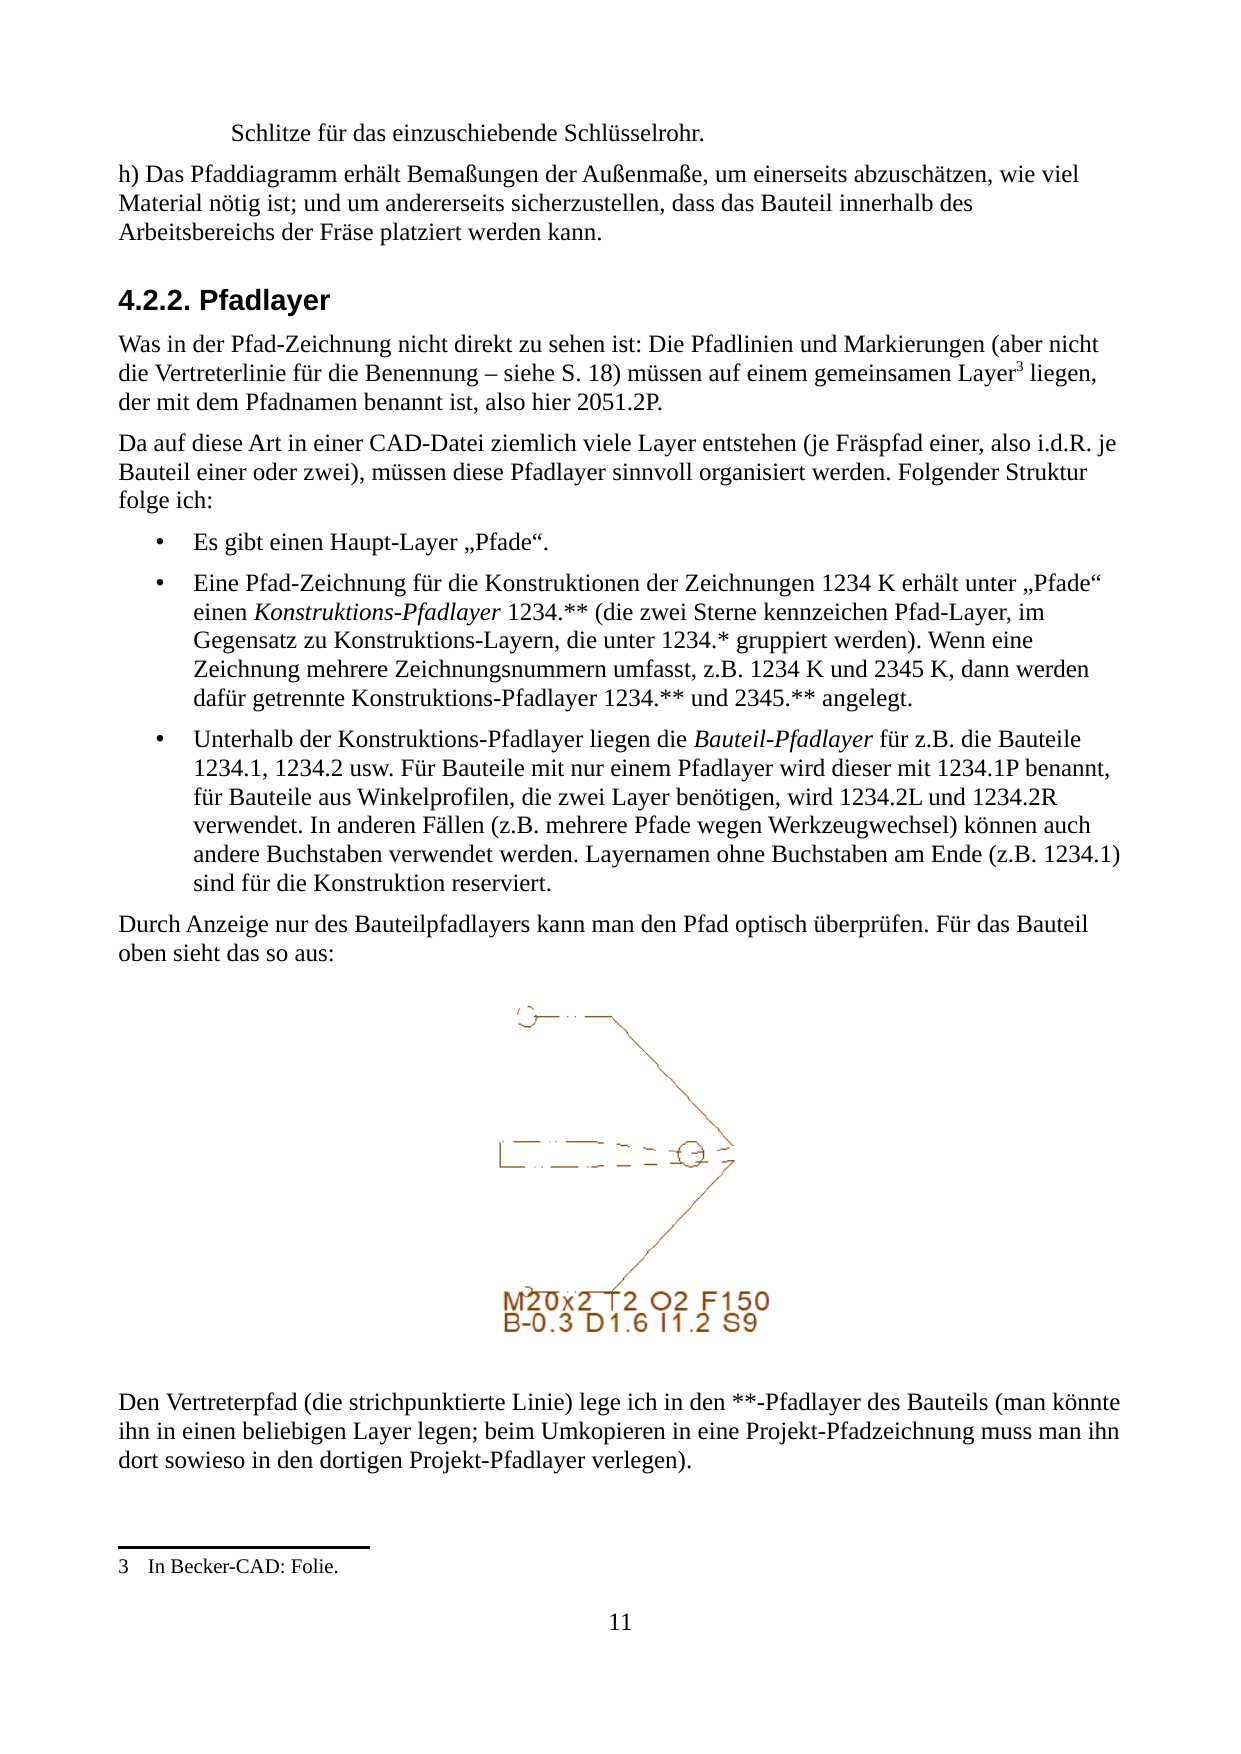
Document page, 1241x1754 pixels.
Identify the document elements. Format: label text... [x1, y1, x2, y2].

text Durch Anzeige nur des Bauteilpfadlayers kann man den Pfad optisch überprüfen. Für das Bauteil oben sieht das so aus: [118, 909, 1122, 967]
text Was in der Pfad-Zeichnung nicht direkt zu sehen ist: Die Pfadlinien und Markierungen (aber nicht die Vertreterlinie für die Benennung – siehe S. 17) müssen auf einem gemeinsamen Layer liegen, der mit dem Pfadnamen benannt ist, also hier 2051.2P. [118, 329, 1122, 415]
list Schlitze für das einzuschiebende Schlüsselrohr. [193, 118, 1122, 147]
list Eine Pfad-Zeichnung für die Konstruktionen der Zeichnungen 1234 K erhält unter „Pfade“ einen Konstruktions-Pfadlayer 1234.** (die zwei Sterne kennzeichen Pfad-Layer, im Gegensatz zu Konstruktions-Layern, die unter 1234.* gruppiert werden). Wenn eine Zeichnung mehrere Zeichnungsnummern umfasst, z.B. 1234 K und 2345 K, dann werden dafür getrennte Konstruktions-Pfadlayer 1234.** und 2345.** angelegt. [156, 568, 1122, 712]
list Unterhalb der Konstruktions-Pfadlayer liegen die Bauteil-Pfadlayer für z.B. die Bauteile 1234.1, 1234.2 usw. Für Bauteile mit nur einem Pfadlayer wird dieser mit 1234.1P benannt, für Bauteile aus Winkelprofilen, die zwei Layer benötigen, wird 1234.2L und 1234.2R verwendet. In anderen Fällen (z.B. mehrere Pfade wegen Werkzeugwechsel) können auch andere Buchstaben verwendet werden. Layernamen ohne Buchstaben am Ende (z.B. 1234.1) sind für die Konstruktion reserviert. [156, 724, 1122, 897]
subtitle 4.2.2. Pfadlayer [118, 283, 1122, 317]
text h) Das Pfaddiagramm erhält Bemaßungen der Außenmaße, um einerseits abzuschätzen, wie viel Material nötig ist; und um andererseits sicherzustellen, dass das Bauteil innerhalb des Arbeitsbereichs der Fräse platziert werden kann. [118, 159, 1122, 246]
picture [440, 979, 801, 1347]
text Den Vertreterpfad (die strichpunktierte Linie) lege ich in den **-Pfadlayer des Bauteils (man könnte ihn in einen beliebigen Layer legen; beim Umkopieren in eine Projekt-Pfadzeichnung muss man ihn dort sowieso in den dortigen Projekt-Pfadlayer verlegen). [118, 1387, 1122, 1474]
text Da auf diese Art in einer CAD-Datei ziemlich viele Layer entstehen (je Fräspfad einer, also i.d.R. je Bauteil einer oder zwei), müssen diese Pfadlayer sinnvoll organisiert werden. Folgender Struktur folge ich: [118, 428, 1122, 514]
list Es gibt einen Haupt-Layer „Pfade“. [156, 527, 1122, 555]
text In Becker-CAD: Folie. [118, 1553, 1122, 1578]
